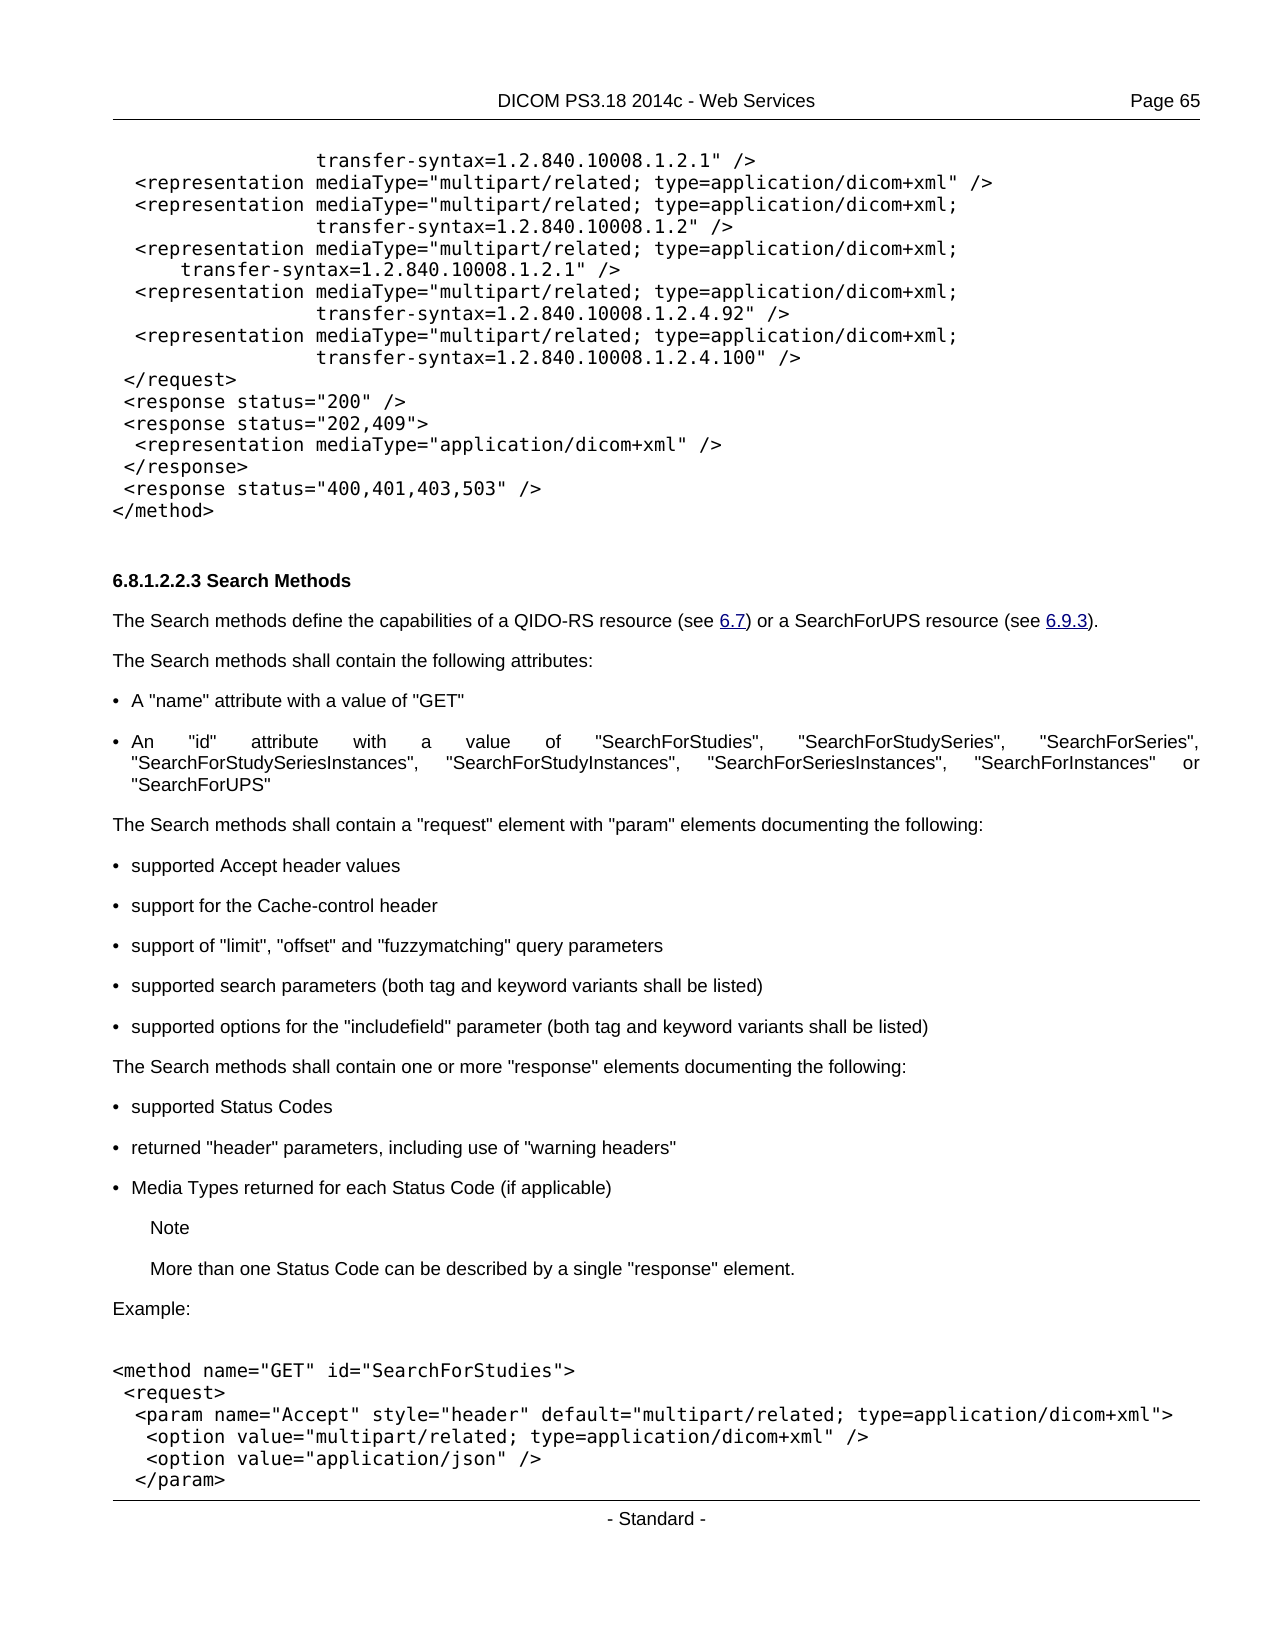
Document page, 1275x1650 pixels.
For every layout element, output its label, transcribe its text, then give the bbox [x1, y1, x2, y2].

text The Search methods define the capabilities of a QIDO-RS resource (see 6.7) or a SearchForUPS resource (see 6.9.3). [112, 610, 1200, 631]
list Media Types returned for each Status Code (if applicable) [112, 1177, 1200, 1198]
text Example: [112, 1298, 1200, 1319]
list supported Accept header values [112, 854, 1200, 876]
list supported options for the "includefield" parameter (both tag and keyword variants shall be listed) [112, 1016, 1200, 1037]
text The Search methods shall contain the following attributes: [112, 650, 1200, 672]
text 6.8.1.2.2.3 Search Methods [112, 569, 1200, 591]
list supported search parameters (both tag and keyword variants shall be listed) [112, 975, 1200, 997]
list supported Status Codes [112, 1096, 1200, 1118]
text <method name="GET" id="SearchForStudies"> <request> <param name="Accept" style="header" default="multipart/related; type=application/dicom+xml"> <option value="multipart/related; type=application/dicom+xml" /> <option value="application/json" /> </param> [112, 1338, 1200, 1491]
list A "name" attribute with a value of "GET" [112, 690, 1200, 712]
text The Search methods shall contain a "request" element with "param" elements documenting the following: [112, 814, 1200, 836]
text transfer-syntax=1.2.840.10008.1.2.1" /> <representation mediaType="multipart/related; type=application/dicom+xml" /> <representation mediaType="multipart/related; type=application/dicom+xml; transfer-syntax=1.2.840.10008.1.2" /> <representation mediaType="multipart/related; type=application/dicom+xml; transfer-syntax=1.2.840.10008.1.2.1" /> <representation mediaType="multipart/related; type=application/dicom+xml; transfer-syntax=1.2.840.10008.1.2.4.92" /> <representation mediaType="multipart/related; type=application/dicom+xml; transfer-syntax=1.2.840.10008.1.2.4.100" /> </request> <response status="200" /> <response status="202,409"> <representation mediaType="application/dicom+xml" /> </response> <response status="400,401,403,503" /> </method> [112, 150, 1200, 551]
text The Search methods shall contain one or more "response" elements documenting the following: [112, 1056, 1200, 1077]
list An "id" attribute with a value of "SearchForStudies", "SearchForStudySeries", "SearchForSeries", "SearchForStudySeriesInstances", "SearchForStudyInstances", "SearchForSeriesInstances", "SearchForInstances" or "SearchForUPS" [112, 731, 1200, 795]
text Note [150, 1217, 1162, 1239]
list returned "header" parameters, including use of "warning headers" [112, 1137, 1200, 1158]
text More than one Status Code can be described by a single "response" element. [150, 1257, 1162, 1279]
list support of "limit", "offset" and "fuzzymatching" query parameters [112, 935, 1200, 957]
list support for the Cache-control header [112, 895, 1200, 916]
